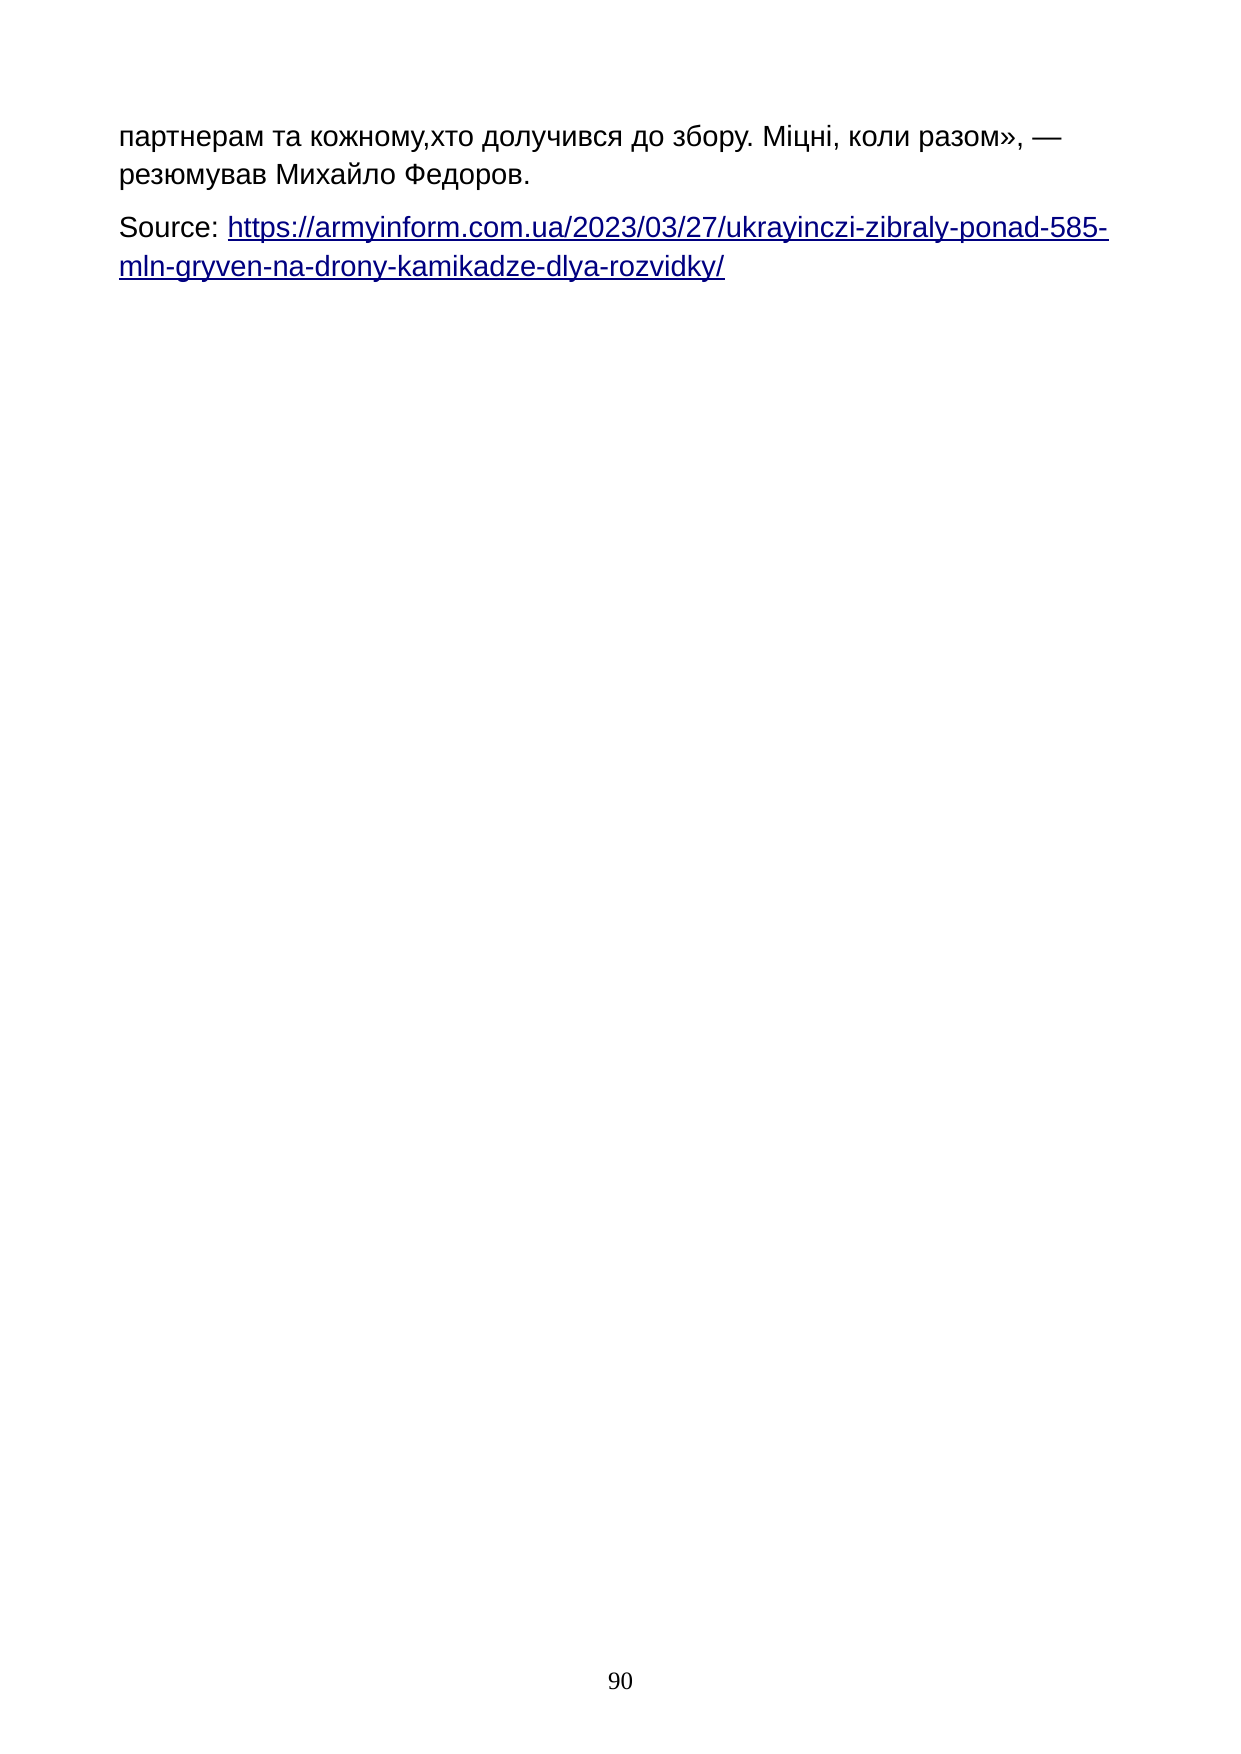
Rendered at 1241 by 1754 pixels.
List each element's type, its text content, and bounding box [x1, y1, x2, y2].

text Source: https://armyinform.com.ua/2023/03/27/ukrayinczi-zibraly-ponad-585-mln-gryven-na-drony-kamikadze-dlya-rozvidky/ [118, 210, 1122, 282]
text партнерам та кожному,хто долучився до збору. Міцні, коли разом», — резюмував Михайло Федоров. [118, 118, 1122, 191]
